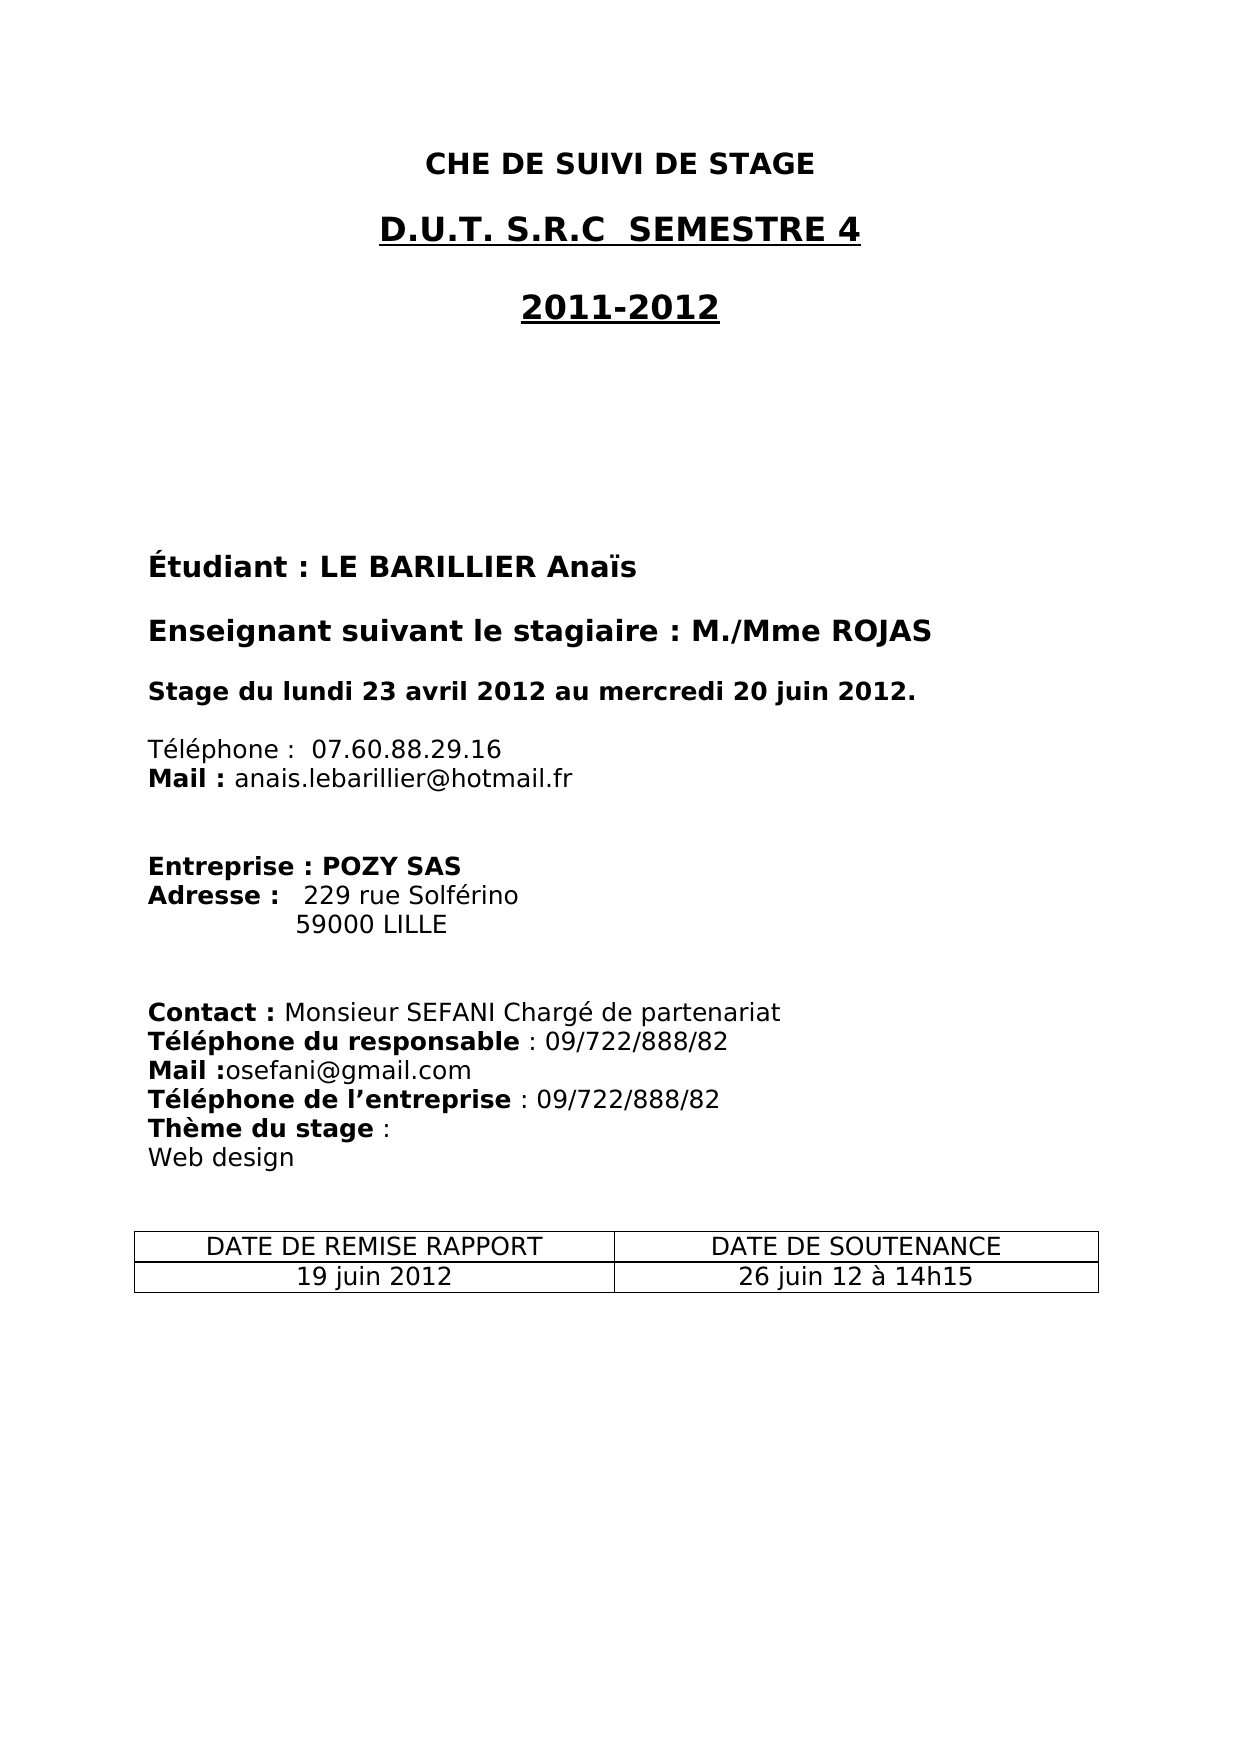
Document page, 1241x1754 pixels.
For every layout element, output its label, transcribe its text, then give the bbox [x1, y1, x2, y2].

text 2011-2012 [148, 288, 1093, 327]
text Téléphone du responsable : 09/722/888/82 [148, 1027, 1093, 1056]
text CHE DE SUIVI DE STAGE [148, 148, 1093, 182]
text 59000 LILLE [148, 910, 1093, 939]
table_header DATE DE SOUTENANCE [615, 1232, 1098, 1261]
text Téléphone : 07.60.88.29.16 [148, 735, 1093, 764]
text Entreprise : POZY SAS [148, 852, 1093, 881]
text Thème du stage : [148, 1114, 1093, 1144]
text Adresse : 229 rue Solférino [148, 881, 1093, 910]
text Stage du lundi 23 avril 2012 au mercredi 20 juin 2012. [148, 677, 1093, 706]
table_cell 26 juin 12 à 14h15 [615, 1263, 1098, 1292]
table_header DATE DE REMISE RAPPORT [135, 1232, 614, 1261]
text Web design [148, 1144, 1093, 1173]
table_cell 19 juin 2012 [135, 1263, 614, 1292]
text Étudiant : LE BARILLIER Anaïs [148, 551, 1093, 585]
text Téléphone de l’entreprise : 09/722/888/82 [148, 1085, 1093, 1114]
text D.U.T. S.R.C SEMESTRE 4 [148, 211, 1093, 249]
text Enseignant suivant le stagiaire : M./Mme ROJAS [148, 614, 1093, 648]
text Mail :osefani@gmail.com [148, 1056, 1093, 1085]
text Contact : Monsieur SEFANI Chargé de partenariat [148, 998, 1093, 1027]
text Mail : anais.lebarillier@hotmail.fr [148, 764, 1093, 794]
